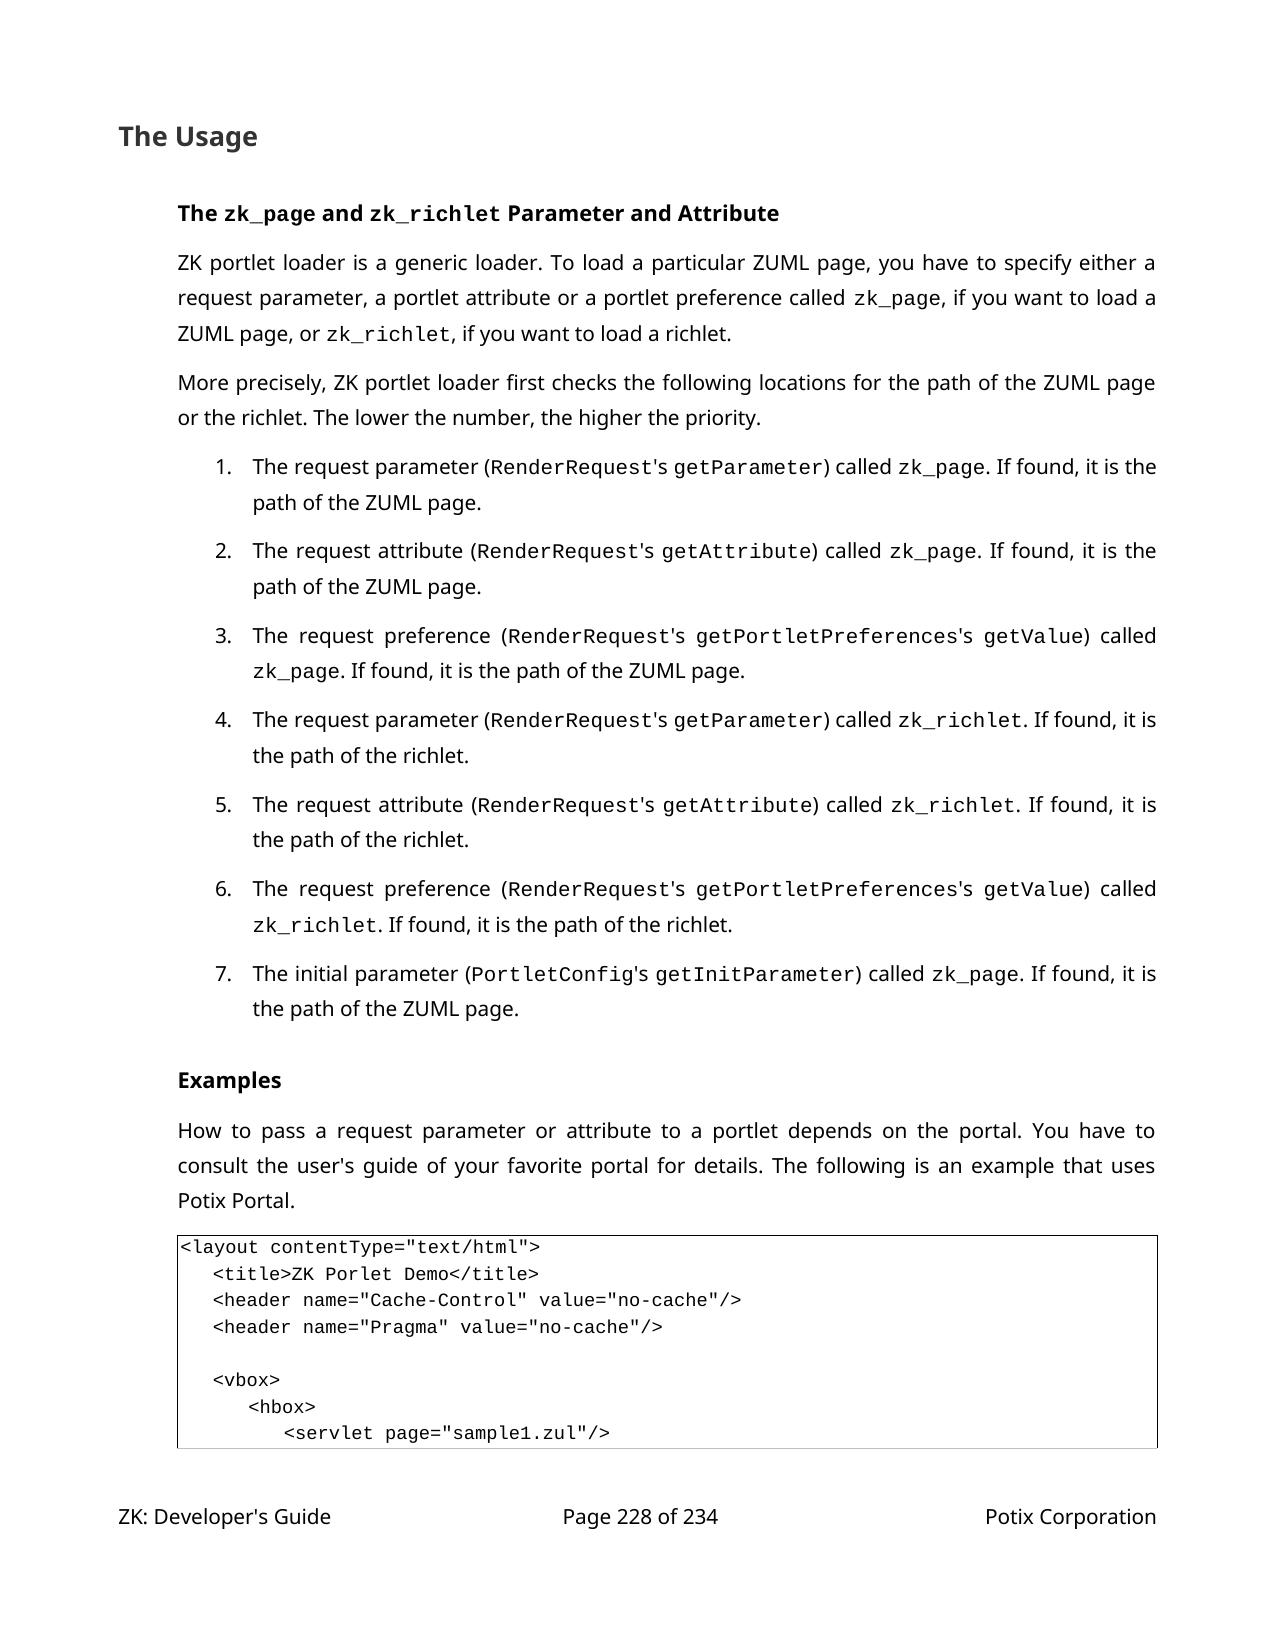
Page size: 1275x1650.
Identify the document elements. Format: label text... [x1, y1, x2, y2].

list The request preference (RenderRequest's getPortletPreferences's getValue) called zk_page. If found, it is the path of the ZUML page. [215, 621, 1157, 685]
list The request attribute (RenderRequest's getAttribute) called zk_page. If found, it is the path of the ZUML page. [215, 536, 1157, 600]
subtitle The zk_page and zk_richlet Parameter and Attribute [177, 197, 1157, 227]
list The request parameter (RenderRequest's getParameter) called zk_page. If found, it is the path of the ZUML page. [215, 452, 1157, 516]
list The request attribute (RenderRequest's getAttribute) called zk_richlet. If found, it is the path of the richlet. [215, 790, 1157, 854]
text How to pass a request parameter or attribute to a portlet depends on the portal. You have to consult the user's guide of your favorite portal for details. The following is an example that uses Potix Portal. [177, 1116, 1157, 1214]
subtitle The Usage [118, 118, 1157, 155]
text <layout contentType="text/html"> <title>ZK Porlet Demo</title> <header name="Cache-Control" value="no-cache"/> <header name="Pragma" value="no-cache"/> <vbox> <hbox> <servlet page="sample1.zul"/> [178, 1236, 1157, 1448]
list The request parameter (RenderRequest's getParameter) called zk_richlet. If found, it is the path of the richlet. [215, 706, 1157, 769]
list The initial parameter (PortletConfig's getInitParameter) called zk_page. If found, it is the path of the ZUML page. [215, 959, 1157, 1023]
text ZK portlet loader is a generic loader. To load a particular ZUML page, you have to specify either a request parameter, a portlet attribute or a portlet preference called zk_page, if you want to load a ZUML page, or zk_richlet, if you want to load a richlet. [177, 248, 1157, 347]
text More precisely, ZK portlet loader first checks the following locations for the path of the ZUML page or the richlet. The lower the number, the higher the priority. [177, 368, 1157, 431]
subtitle Examples [177, 1065, 1157, 1095]
list The request preference (RenderRequest's getPortletPreferences's getValue) called zk_richlet. If found, it is the path of the richlet. [215, 874, 1157, 938]
